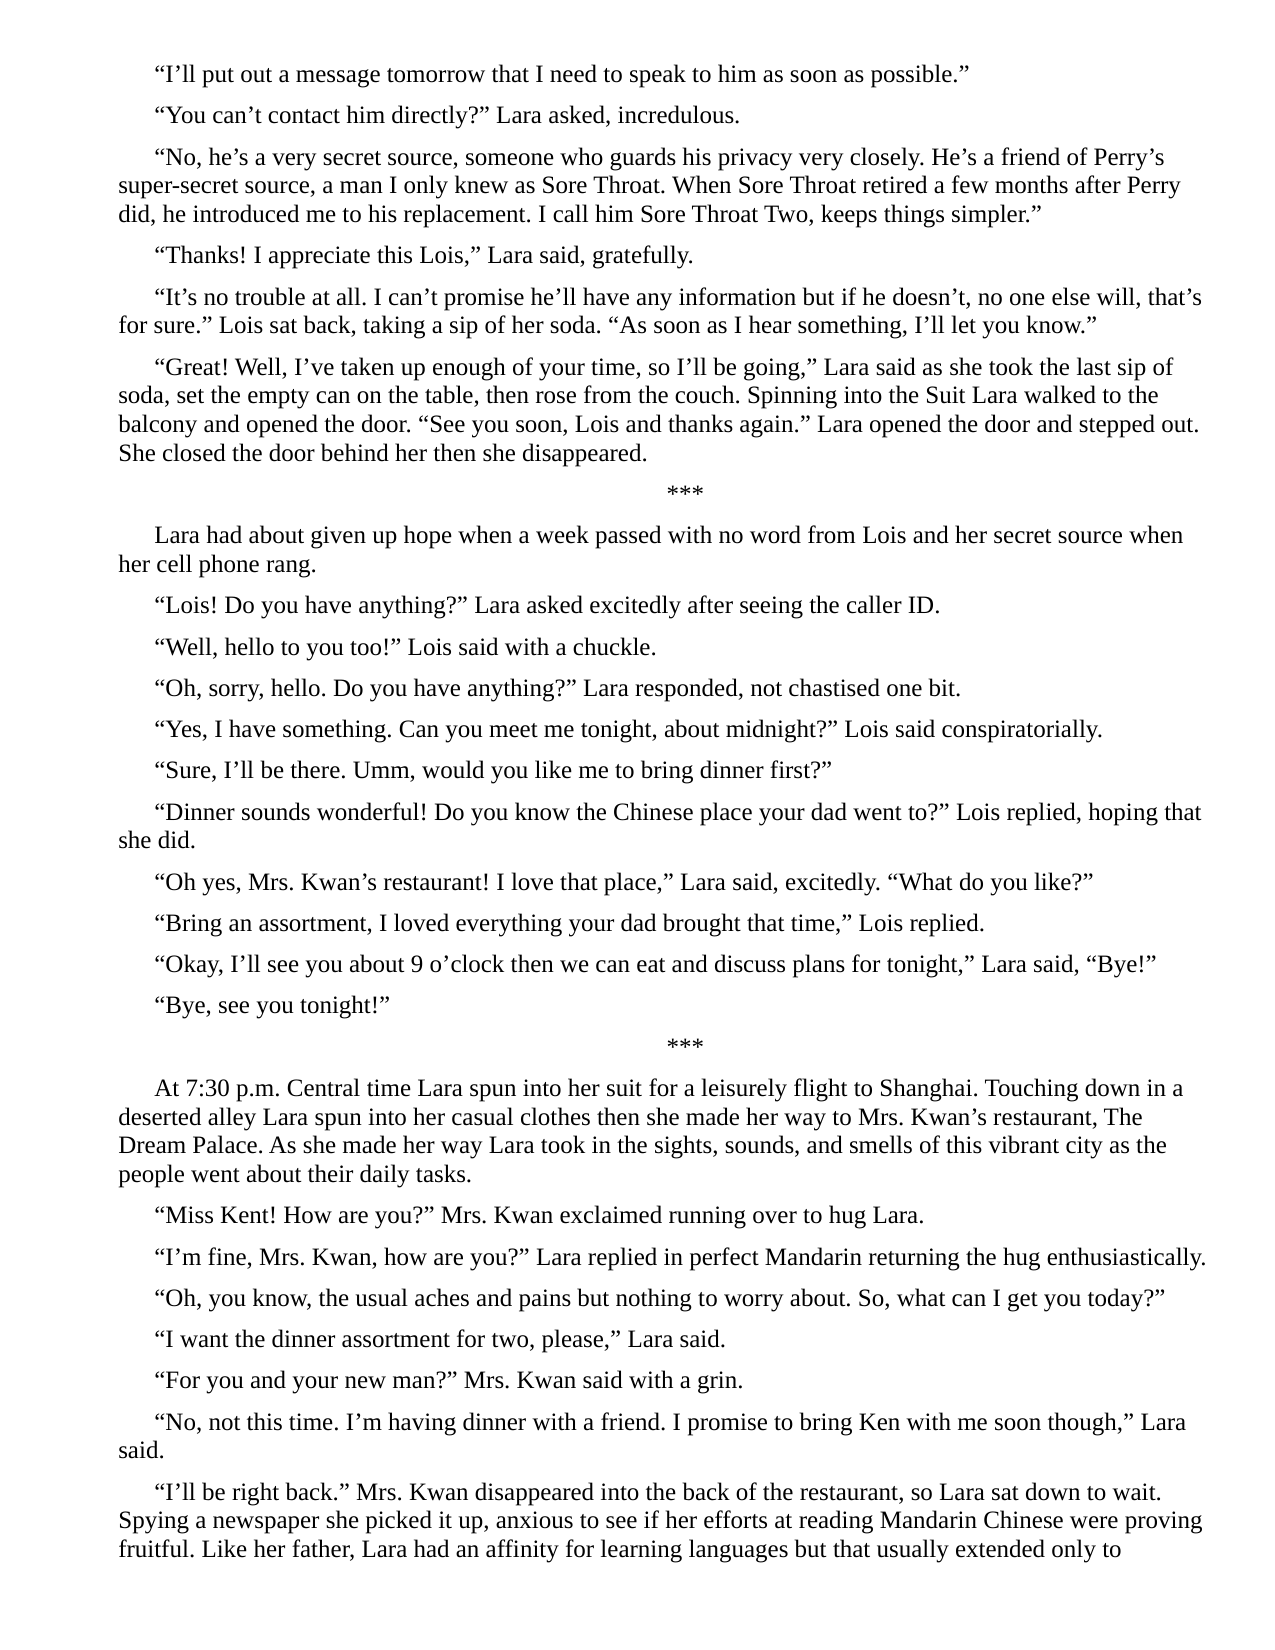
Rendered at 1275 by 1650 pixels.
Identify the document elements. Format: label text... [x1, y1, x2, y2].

text *** [118, 479, 1216, 508]
text “I want the dinner assortment for two, please,” Lara said. [118, 1324, 1216, 1353]
text Lara had about given up hope when a week passed with no word from Lois and her secret source when her cell phone rang. [118, 520, 1216, 578]
text “Sure, I’ll be there. Umm, would you like me to bring dinner first?” [118, 755, 1216, 784]
text “For you and your new man?” Mrs. Kwan said with a grin. [118, 1365, 1216, 1394]
text “I’ll put out a message tomorrow that I need to speak to him as soon as possible.” [118, 59, 1216, 88]
text “Oh yes, Mrs. Kwan’s restaurant! I love that place,” Lara said, excitedly. “What do you like?” [118, 867, 1216, 895]
text “Lois! Do you have anything?” Lara asked excitedly after seeing the caller ID. [118, 590, 1216, 619]
text “Thanks! I appreciate this Lois,” Lara said, gratefully. [118, 240, 1216, 269]
text “Well, hello to you too!” Lois said with a chuckle. [118, 632, 1216, 660]
text “Yes, I have something. Can you meet me tonight, about midnight?” Lois said conspiratorially. [118, 714, 1216, 743]
text At 7:30 p.m. Central time Lara spun into her suit for a leisurely flight to Shanghai. Touching down in a deserted alley Lara spun into her casual clothes then she made her way to Mrs. Kwan’s restaurant, The Dream Palace. As she made her way Lara took in the sights, sounds, and smells of this vibrant city as the people went about their daily tasks. [118, 1073, 1216, 1188]
text “Bye, see you tonight!” [118, 990, 1216, 1019]
text “Miss Kent! How are you?” Mrs. Kwan exclaimed running over to hug Lara. [118, 1200, 1216, 1229]
text “Okay, I’ll see you about 9 o’clock then we can eat and discuss plans for tonight,” Lara said, “Bye!” [118, 949, 1216, 978]
text “Dinner sounds wonderful! Do you know the Chinese place your dad went to?” Lois replied, hoping that she did. [118, 797, 1216, 854]
text “No, he’s a very secret source, someone who guards his privacy very closely. He’s a friend of Perry’s super-secret source, a man I only knew as Sore Throat. When Sore Throat retired a few months after Perry did, he introduced me to his replacement. I call him Sore Throat Two, keeps things simpler.” [118, 142, 1216, 228]
text “Great! Well, I’ve taken up enough of your time, so I’ll be going,” Lara said as she took the last sip of soda, set the empty can on the table, then rose from the couch. Spinning into the Suit Lara walked to the balcony and opened the door. “See you soon, Lois and thanks again.” Lara opened the door and stepped out. She closed the door behind her then she disappeared. [118, 352, 1216, 467]
text “Oh, sorry, hello. Do you have anything?” Lara responded, not chastised one bit. [118, 673, 1216, 702]
text “Bring an assortment, I loved everything your dad brought that time,” Lois replied. [118, 908, 1216, 937]
text “I’m fine, Mrs. Kwan, how are you?” Lara replied in perfect Mandarin returning the hug enthusiastically. [118, 1242, 1216, 1270]
text “I’ll be right back.” Mrs. Kwan disappeared into the back of the restaurant, so Lara sat down to wait. Spying a newspaper she picked it up, anxious to see if her efforts at reading Mandarin Chinese were proving fruitful. Like her father, Lara had an affinity for learning languages but that usually extended only to [118, 1477, 1216, 1563]
text “It’s no trouble at all. I can’t promise he’ll have any information but if he doesn’t, no one else will, that’s for sure.” Lois sat back, taking a sip of her soda. “As soon as I hear something, I’ll let you know.” [118, 282, 1216, 339]
text *** [118, 1032, 1216, 1060]
text “You can’t contact him directly?” Lara asked, incredulous. [118, 100, 1216, 129]
text “No, not this time. I’m having dinner with a friend. I promise to bring Ken with me soon though,” Lara said. [118, 1407, 1216, 1464]
text “Oh, you know, the usual aches and pains but nothing to worry about. So, what can I get you today?” [118, 1283, 1216, 1312]
